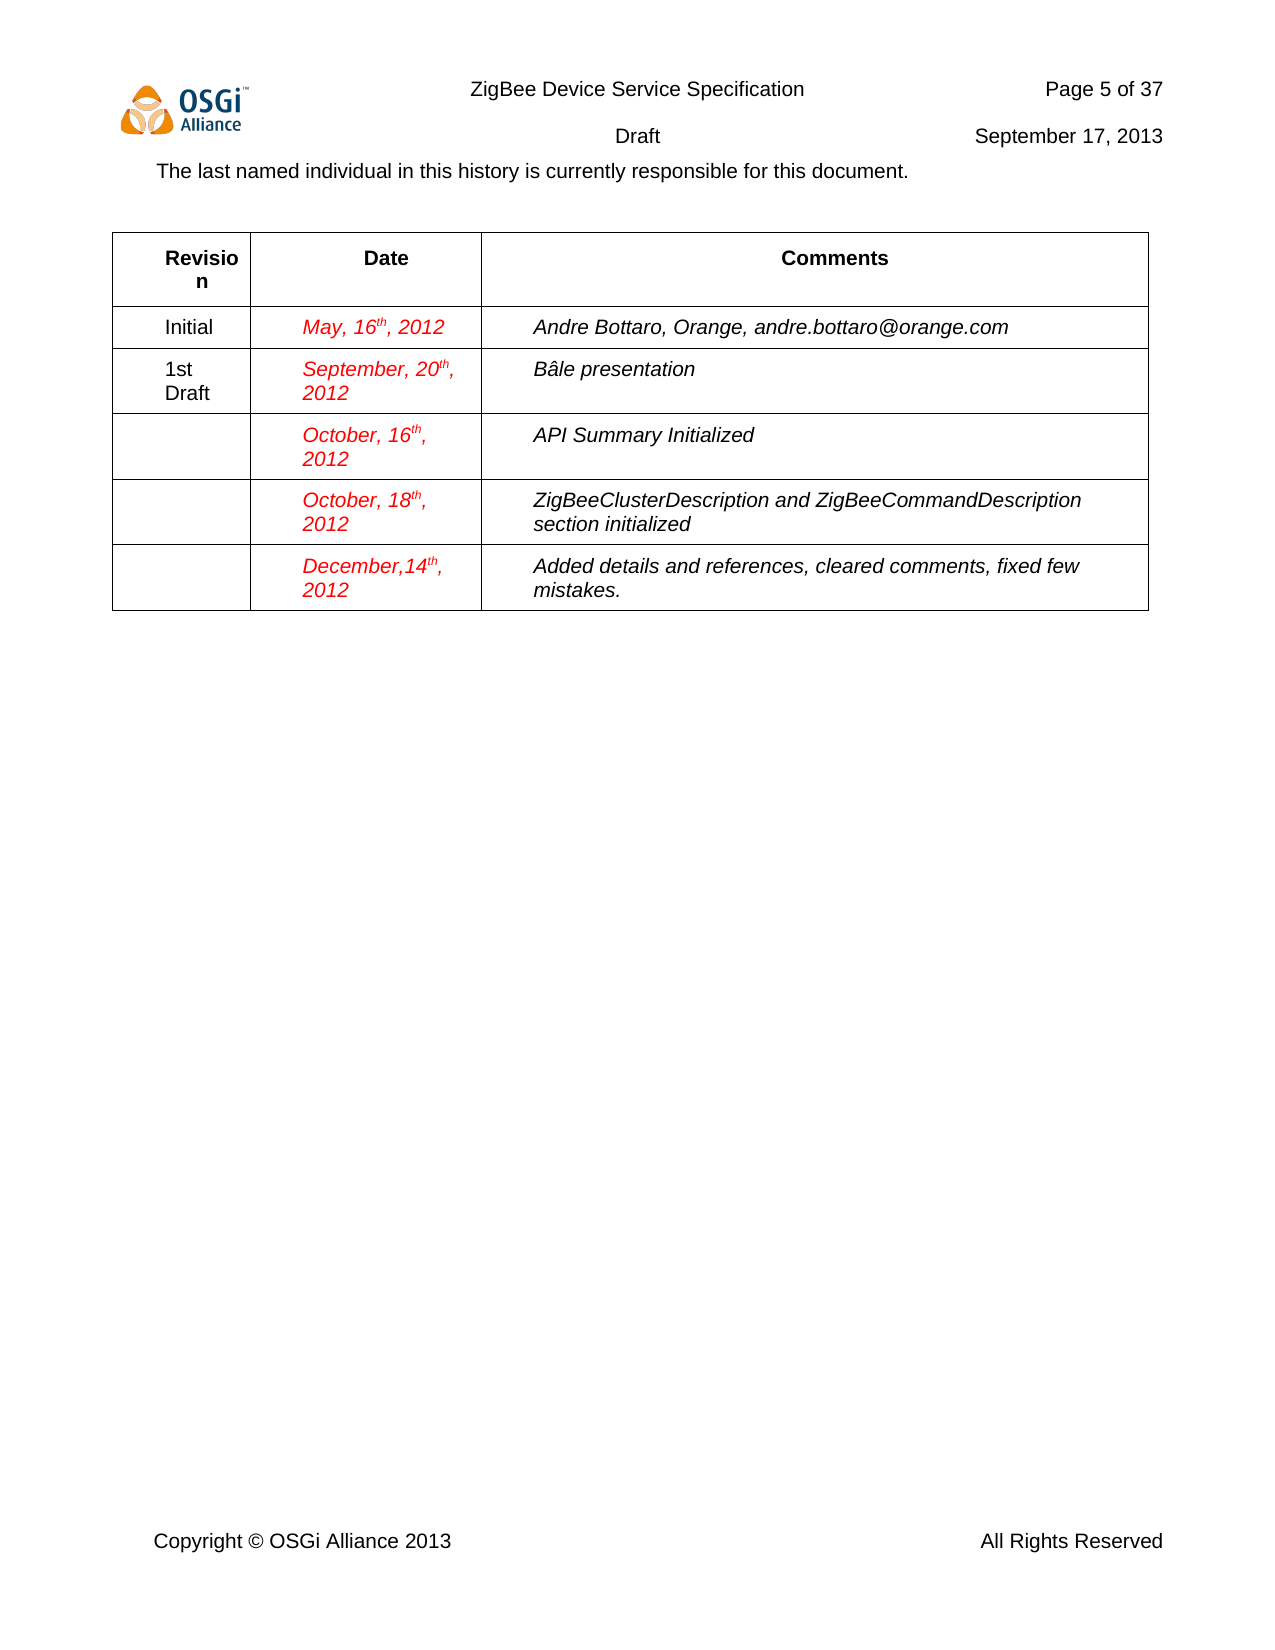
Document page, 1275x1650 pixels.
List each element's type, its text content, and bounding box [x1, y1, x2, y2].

picture [113, 78, 257, 142]
table_cell September, 20th, 2012 [251, 349, 481, 413]
table_cell [113, 480, 250, 544]
table_cell 1st Draft [113, 349, 250, 413]
table_cell Andre Bottaro, Orange, andre.bottaro@orange.com [482, 307, 1148, 347]
table_cell Bâle presentation [482, 349, 1148, 413]
table_header Comments [482, 233, 1148, 306]
text The last named individual in this history is currently responsible for this document. [156, 159, 1163, 183]
table_header Revision [113, 233, 250, 306]
table_cell ZigBeeClusterDescription and ZigBeeCommandDescription section initialized [482, 480, 1148, 544]
table_header Date [251, 233, 481, 306]
table_cell API Summary Initialized [482, 414, 1148, 479]
table_cell October, 16th, 2012 [251, 414, 481, 479]
table_cell Initial [113, 307, 250, 347]
table_cell [113, 545, 250, 610]
table_cell Added details and references, cleared comments, fixed few mistakes. [482, 545, 1148, 610]
table_cell [113, 414, 250, 479]
table_cell October, 18th, 2012 [251, 480, 481, 544]
table_cell December,14th, 2012 [251, 545, 481, 610]
table_cell May, 16th, 2012 [251, 307, 481, 347]
